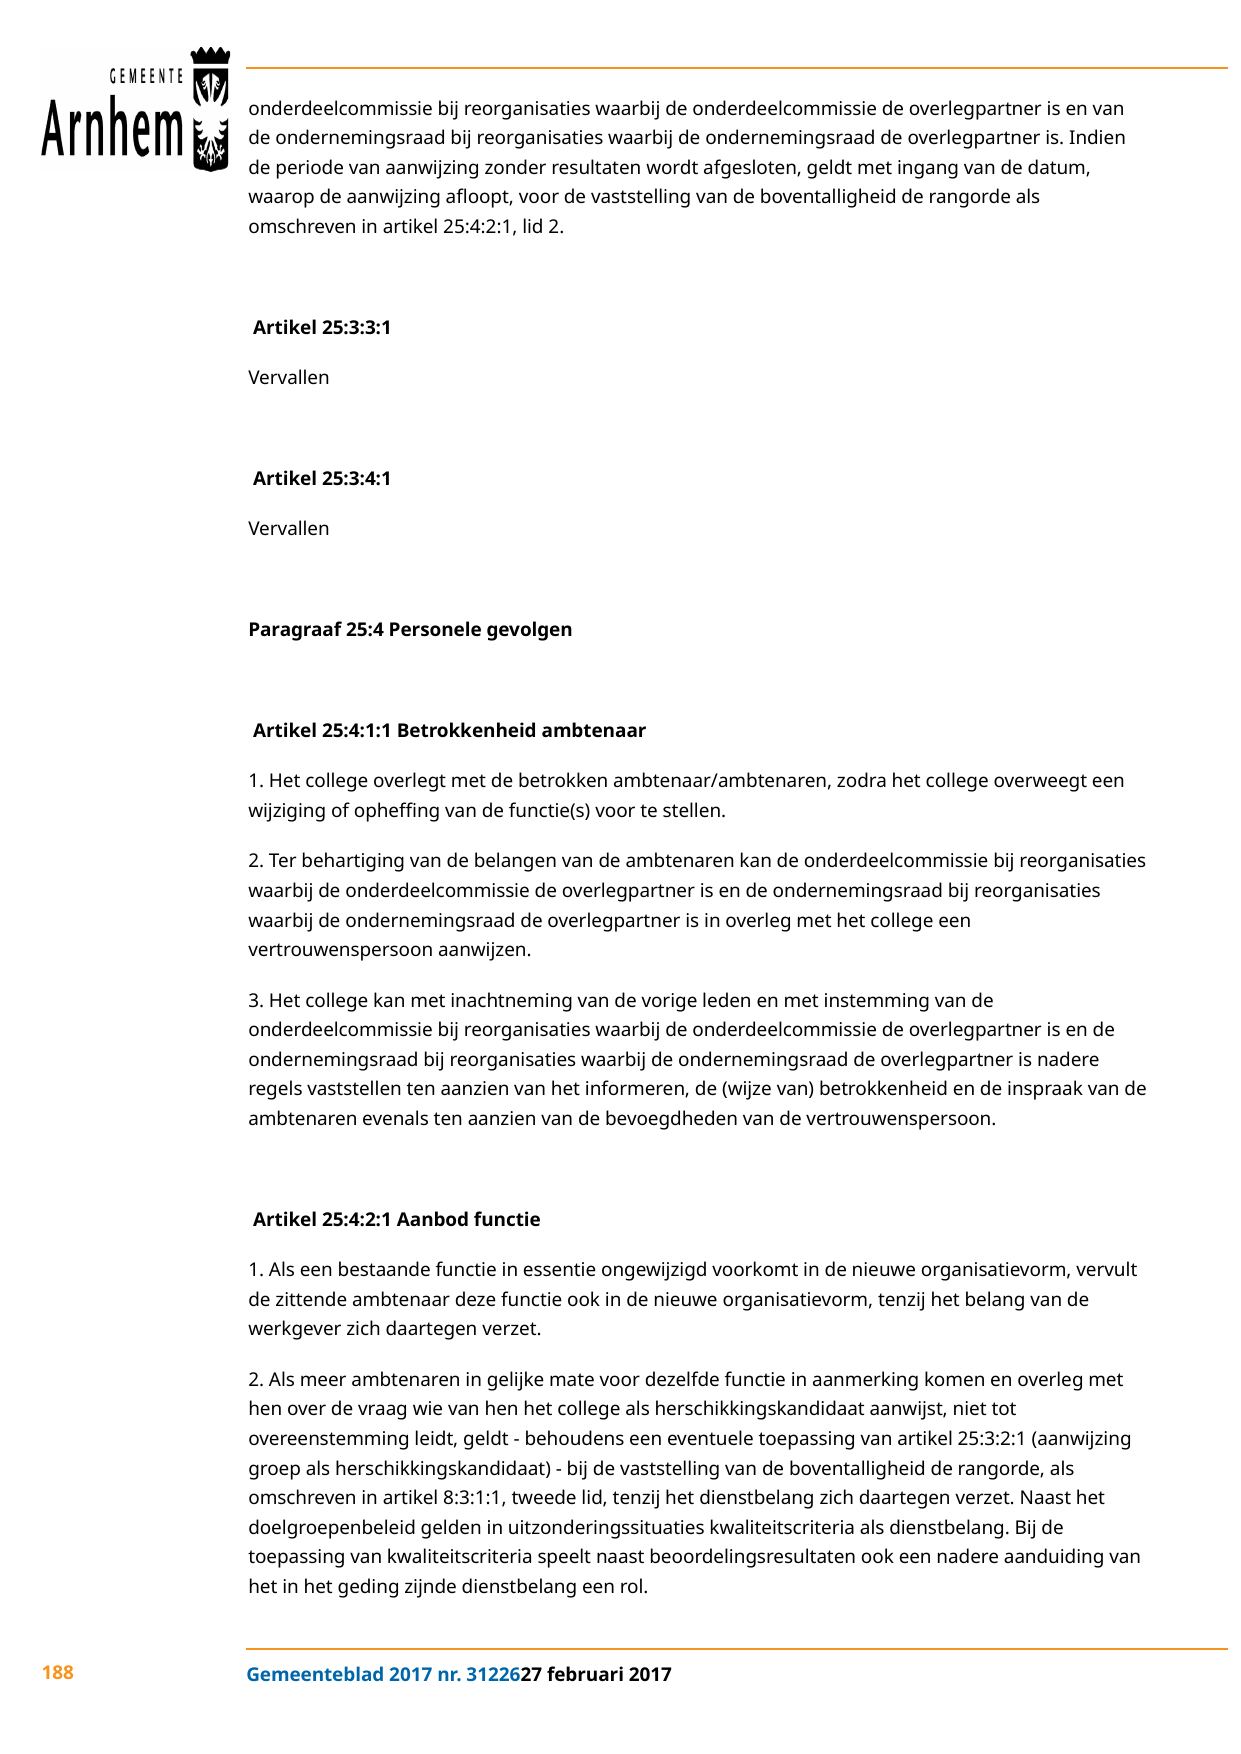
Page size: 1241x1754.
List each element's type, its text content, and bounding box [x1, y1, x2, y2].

text Vervallen [248, 364, 1152, 390]
text 2. Als meer ambtenaren in gelijke mate voor dezelfde functie in aanmerking komen en overleg met hen over de vraag wie van hen het college als herschikkingskandidaat aanwijst, niet tot overeenstemming leidt, geldt - behoudens een eventuele toepassing van artikel 25:3:2:1 (aanwijzing groep als herschikkingskandidaat) - bij de vaststelling van de boventalligheid de rangorde, als omschreven in artikel 8:3:1:1, tweede lid, tenzij het dienstbelang zich daartegen verzet. Naast het doelgroepenbeleid gelden in uitzonderingssituaties kwaliteitscriteria als dienstbelang. Bij de toepassing van kwaliteitscriteria speelt naast beoordelingsresultaten ook een nadere aanduiding van het in het geding zijnde dienstbelang een rol. [248, 1366, 1152, 1599]
text 2. Ter behartiging van de belangen van de ambtenaren kan de onderdeelcommissie bij reorganisaties waarbij de onderdeelcommissie de overlegpartner is en de ondernemingsraad bij reorganisaties waarbij de ondernemingsraad de overlegpartner is in overleg met het college een vertrouwenspersoon aanwijzen. [248, 848, 1152, 962]
text Artikel 25:4:2:1 Aanbod functie [248, 1206, 1152, 1232]
text onderdeelcommissie bij reorganisaties waarbij de onderdeelcommissie de overlegpartner is en van de ondernemingsraad bij reorganisaties waarbij de ondernemingsraad de overlegpartner is. Indien de periode van aanwijzing zonder resultaten wordt afgesloten, geldt met ingang van de datum, waarop de aanwijzing afloopt, voor de vaststelling van de boventalligheid de rangorde als omschreven in artikel 25:4:2:1, lid 2. [248, 95, 1152, 239]
text Paragraaf 25:4 Personele gevolgen [248, 616, 1152, 642]
text Artikel 25:4:1:1 Betrokkenheid ambtenaar [248, 717, 1152, 743]
text 3. Het college kan met inachtneming van de vorige leden en met instemming van de onderdeelcommissie bij reorganisaties waarbij de onderdeelcommissie de overlegpartner is en de ondernemingsraad bij reorganisaties waarbij de ondernemingsraad de overlegpartner is nadere regels vaststellen ten aanzien van het informeren, de (wijze van) betrokkenheid en de inspraak van de ambtenaren evenals ten aanzien van de bevoegdheden van de vertrouwenspersoon. [248, 987, 1152, 1131]
text Vervallen [248, 516, 1152, 541]
text Artikel 25:3:4:1 [248, 465, 1152, 491]
text 1. Als een bestaande functie in essentie ongewijzigd voorkomt in de nieuwe organisatievorm, vervult de zittende ambtenaar deze functie ook in de nieuwe organisatievorm, tenzij het belang van de werkgever zich daartegen verzet. [248, 1256, 1152, 1341]
picture [41, 47, 231, 172]
text Artikel 25:3:3:1 [248, 314, 1152, 340]
text 1. Het college overlegt met de betrokken ambtenaar/ambtenaren, zodra het college overweegt een wijziging of opheffing van de functie(s) voor te stellen. [248, 768, 1152, 823]
